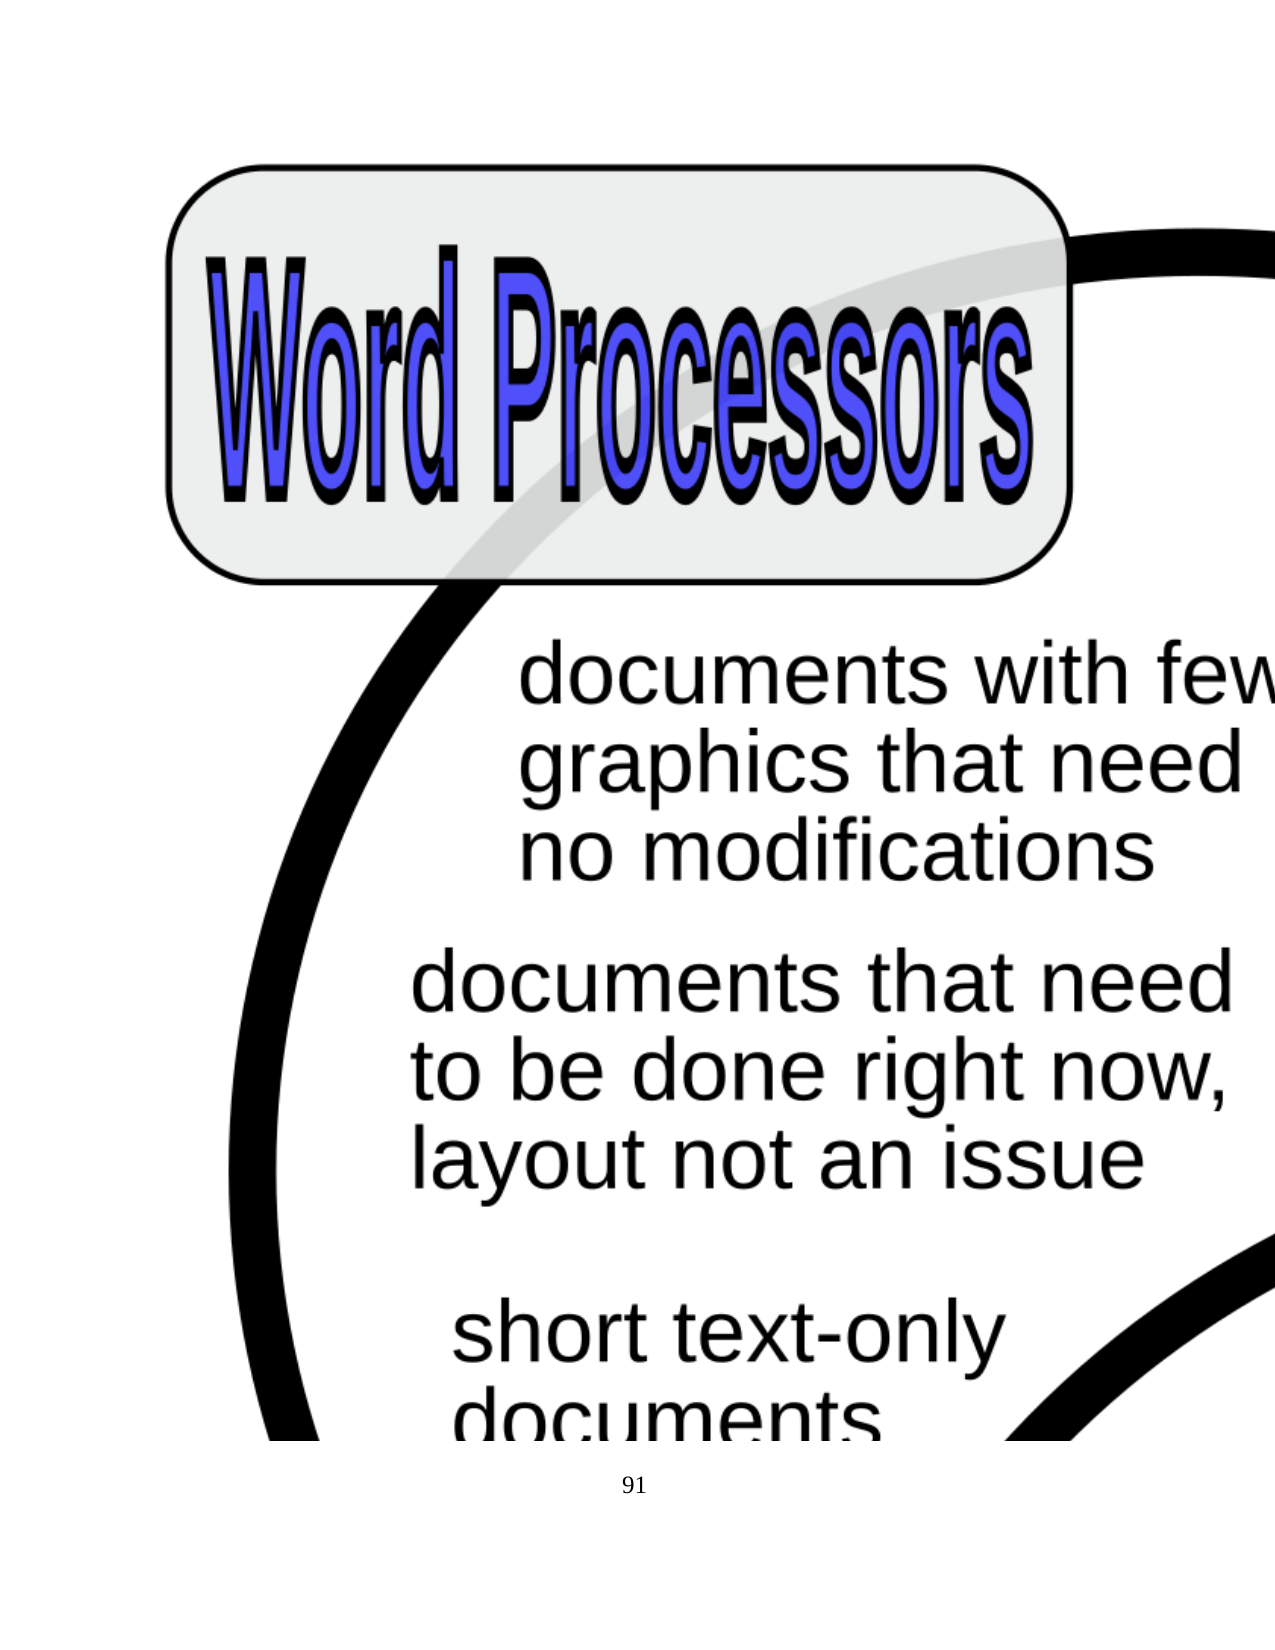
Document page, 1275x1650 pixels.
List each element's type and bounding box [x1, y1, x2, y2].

picture [150, 150, 1275, 1441]
